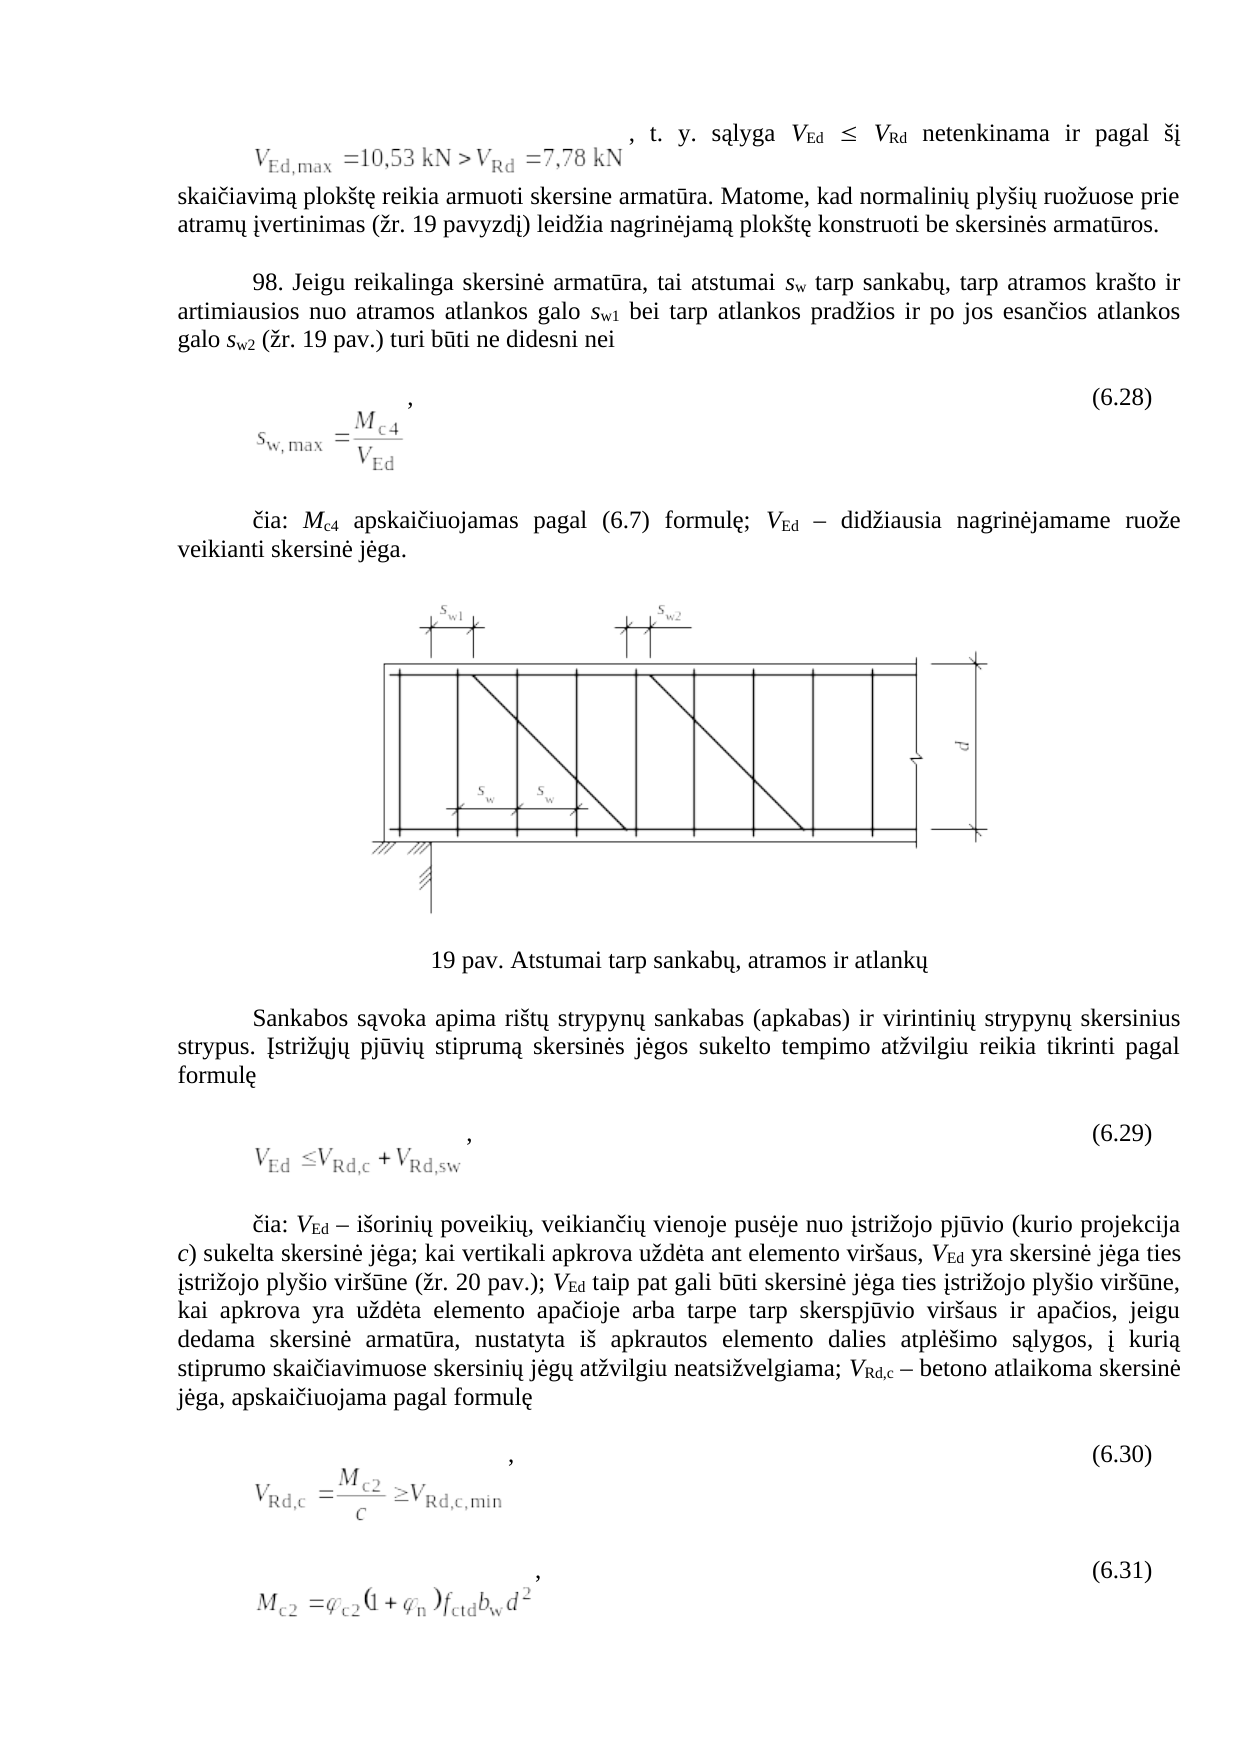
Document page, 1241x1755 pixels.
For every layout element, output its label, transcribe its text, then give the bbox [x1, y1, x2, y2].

text , t. y. sąlyga VEd £ VRd netenkinama ir pagal šį skaičiavimą plokštę reikia armuoti skersine armatūra. Matome, kad normalinių plyšių ruožuose prie atramų įvertinimas (žr. 19 pavyzdį) leidžia nagrinėjamą plokštę konstruoti be skersinės armatūros. [177, 118, 1181, 238]
text čia: Mc4 apskaičiuojamas pagal (6.7) formulę; VEd – didžiausia nagrinėjamame ruože veikianti skersinė jėga. [177, 506, 1181, 563]
text , (6.28) [177, 382, 1181, 477]
text 98. Jeigu reikalinga skersinė armatūra, tai atstumai sw tarp sankabų, tarp atramos krašto ir artimiausios nuo atramos atlankos galo sw1 bei tarp atlankos pradžios ir po jos esančios atlankos galo sw2 (žr. 19 pav.) turi būti ne didesni nei [177, 267, 1181, 353]
text Sankabos sąvoka apima rištų strypynų sankabas (apkabas) ir virintinių strypynų skersinius strypus. Įstrižųjų pjūvių stiprumą skersinės jėgos sukelto tempimo atžvilgiu reikia tikrinti pagal formulę [177, 1003, 1181, 1089]
text , (6.31) [177, 1555, 1181, 1623]
text 19 pav. Atstumai tarp sankabų, atramos ir atlankų [177, 945, 1181, 974]
text , (6.29) [177, 1118, 1181, 1180]
text čia: VEd – išorinių poveikių, veikiančių vienoje pusėje nuo įstrižojo pjūvio (kurio projekcija c) sukelta skersinė jėga; kai vertikali apkrova uždėta ant elemento viršaus, VEd yra skersinė jėga ties įstrižojo plyšio viršūne (žr. 20 pav.); VEd taip pat gali būti skersinė jėga ties įstrižojo plyšio viršūne, kai apkrova yra uždėta elemento apačioje arba tarpe tarp skerspjūvio viršaus ir apačios, jeigu dedama skersinė armatūra, nustatyta iš apkrautos elemento dalies atplėšimo sąlygos, į kurią stiprumo skaičiavimuose skersinių jėgų atžvilgiu neatsižvelgiama; VRd,c – betono atlaikoma skersinė jėga, apskaičiuojama pagal formulę [177, 1209, 1181, 1410]
text , (6.30) [177, 1439, 1181, 1526]
